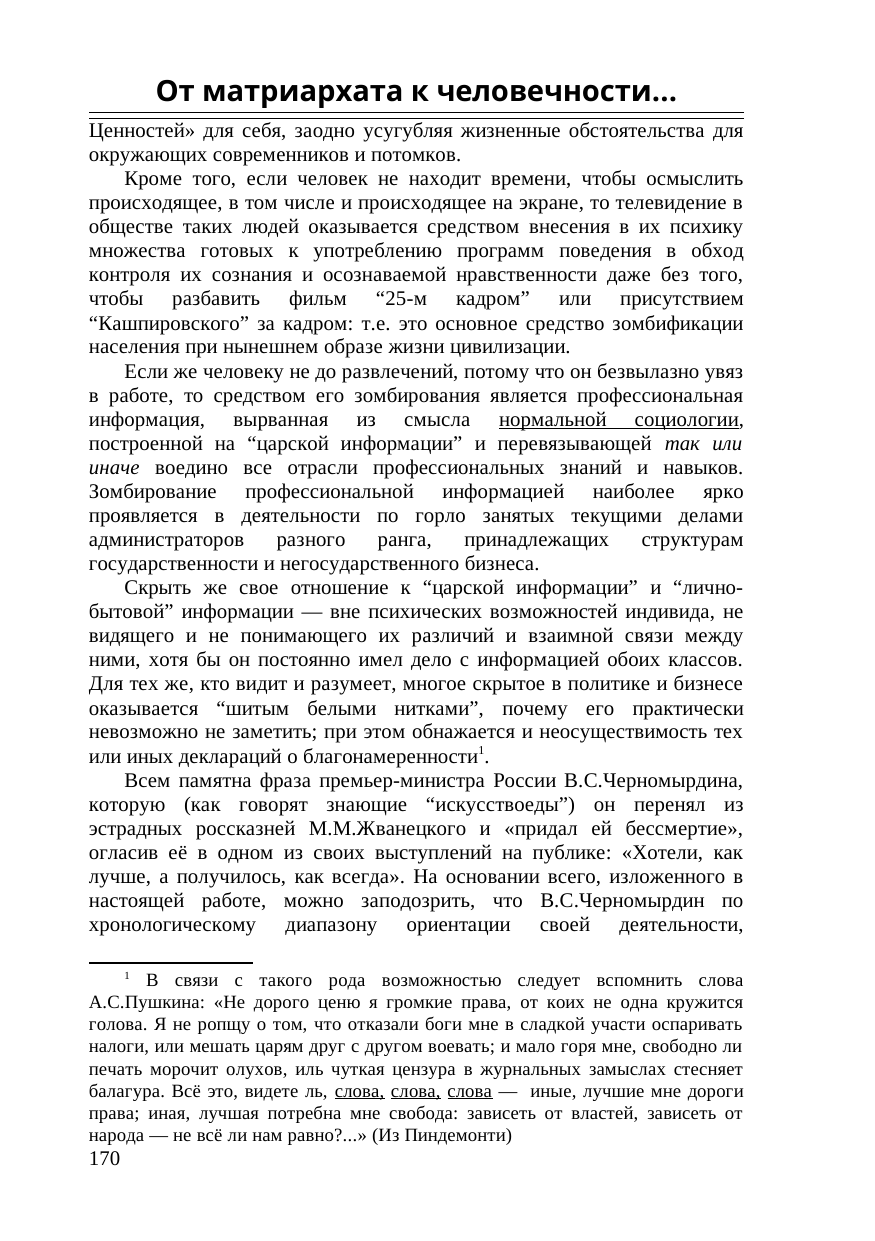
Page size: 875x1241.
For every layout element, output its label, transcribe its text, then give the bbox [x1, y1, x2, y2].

text В связи с такого рода возможностью следует вспомнить слова А.С.Пушкина: «Не дорого ценю я громкие права, от коих не одна кружится голова. Я не ропщу о том, что отказали боги мне в сладкой участи оспаривать налоги, или мешать царям друг с другом воевать; и мало горя мне, свободно ли печать морочит олухов, иль чуткая цензура в журнальных замыслах стесняет балагура. Всё это, видете ль, слова, слова, слова — иные, лучшие мне дороги права; иная, лучшая потребна мне свобода: зависеть от властей, зависеть от народа — не всё ли нам равно?...» (Из Пиндемонти) [89, 969, 744, 1145]
text Всем памятна фраза премьер-министра России В.С.Черномырдина, которую (как говорят знающие “искусствоеды”) он перенял из эстрадных россказней М.М.Жванецкого и «придал ей бессмертие», огласив её в одном из своих выступлений на публике: «Хотели, как лучше, а получилось, как всегда». На основании всего, изложенного в настоящей работе, можно заподозрить, что В.С.Черномырдин по хронологическому диапазону ориентации своей деятельности, [89, 767, 744, 936]
text Ценностей» для себя, заодно усугубляя жизненные обстоятельства для окружающих современников и потомков. [89, 119, 744, 166]
text Кроме того, если человек не находит времени, чтобы осмыслить происходящее, в том числе и происходящее на экране, то телевидение в обществе таких людей оказывается средством внесения в их психику множества готовых к употреблению программ поведения в обход контроля их сознания и осознаваемой нравственности даже без того, чтобы разбавить фильм “25‑м кадром” или присутствием “Кашпировского” за кадром: т.е. это основное средство зомбификации населения при нынешнем образе жизни цивилизации. [89, 166, 744, 358]
text Скрыть же свое отношение к “царской информации” и “лично-бытовой” информации — вне психических возможностей индивида, не видящего и не понимающего их различий и взаимной связи между ними, хотя бы он постоянно имел дело с информацией обоих классов. Для тех же, кто видит и разумеет, многое скрытое в политике и бизнесе оказывается “шитым белыми нитками”, почему его практически невозможно не заметить; при этом обнажается и неосуществимость тех или иных деклараций о благонамеренности. [89, 575, 744, 767]
text Если же человеку не до развлечений, потому что он безвылазно увяз в работе, то средством его зомбирования является профессиональная информация, вырванная из смысла нормальной социологии, построенной на “царской информации” и перевязывающей так или иначе воедино все отрасли профессиональных знаний и навыков. Зомбирование профессиональной информацией наиболее ярко проявляется в деятельности по горло занятых текущими делами администраторов разного ранга, принадлежащих структурам государственности и негосударственного бизнеса. [89, 358, 744, 575]
